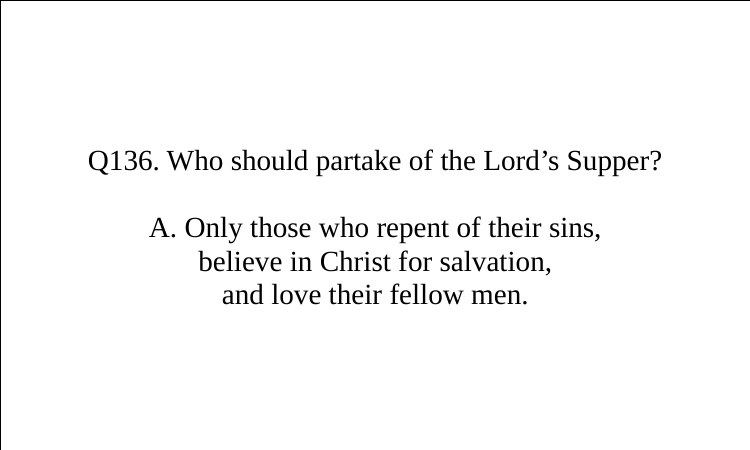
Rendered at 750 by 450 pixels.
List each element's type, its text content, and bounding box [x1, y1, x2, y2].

text Q136. Who should partake of the Lord’s Supper? A. Only those who repent of their sins, believe in Christ for salvation, and love their fellow men. [1, 9, 750, 311]
